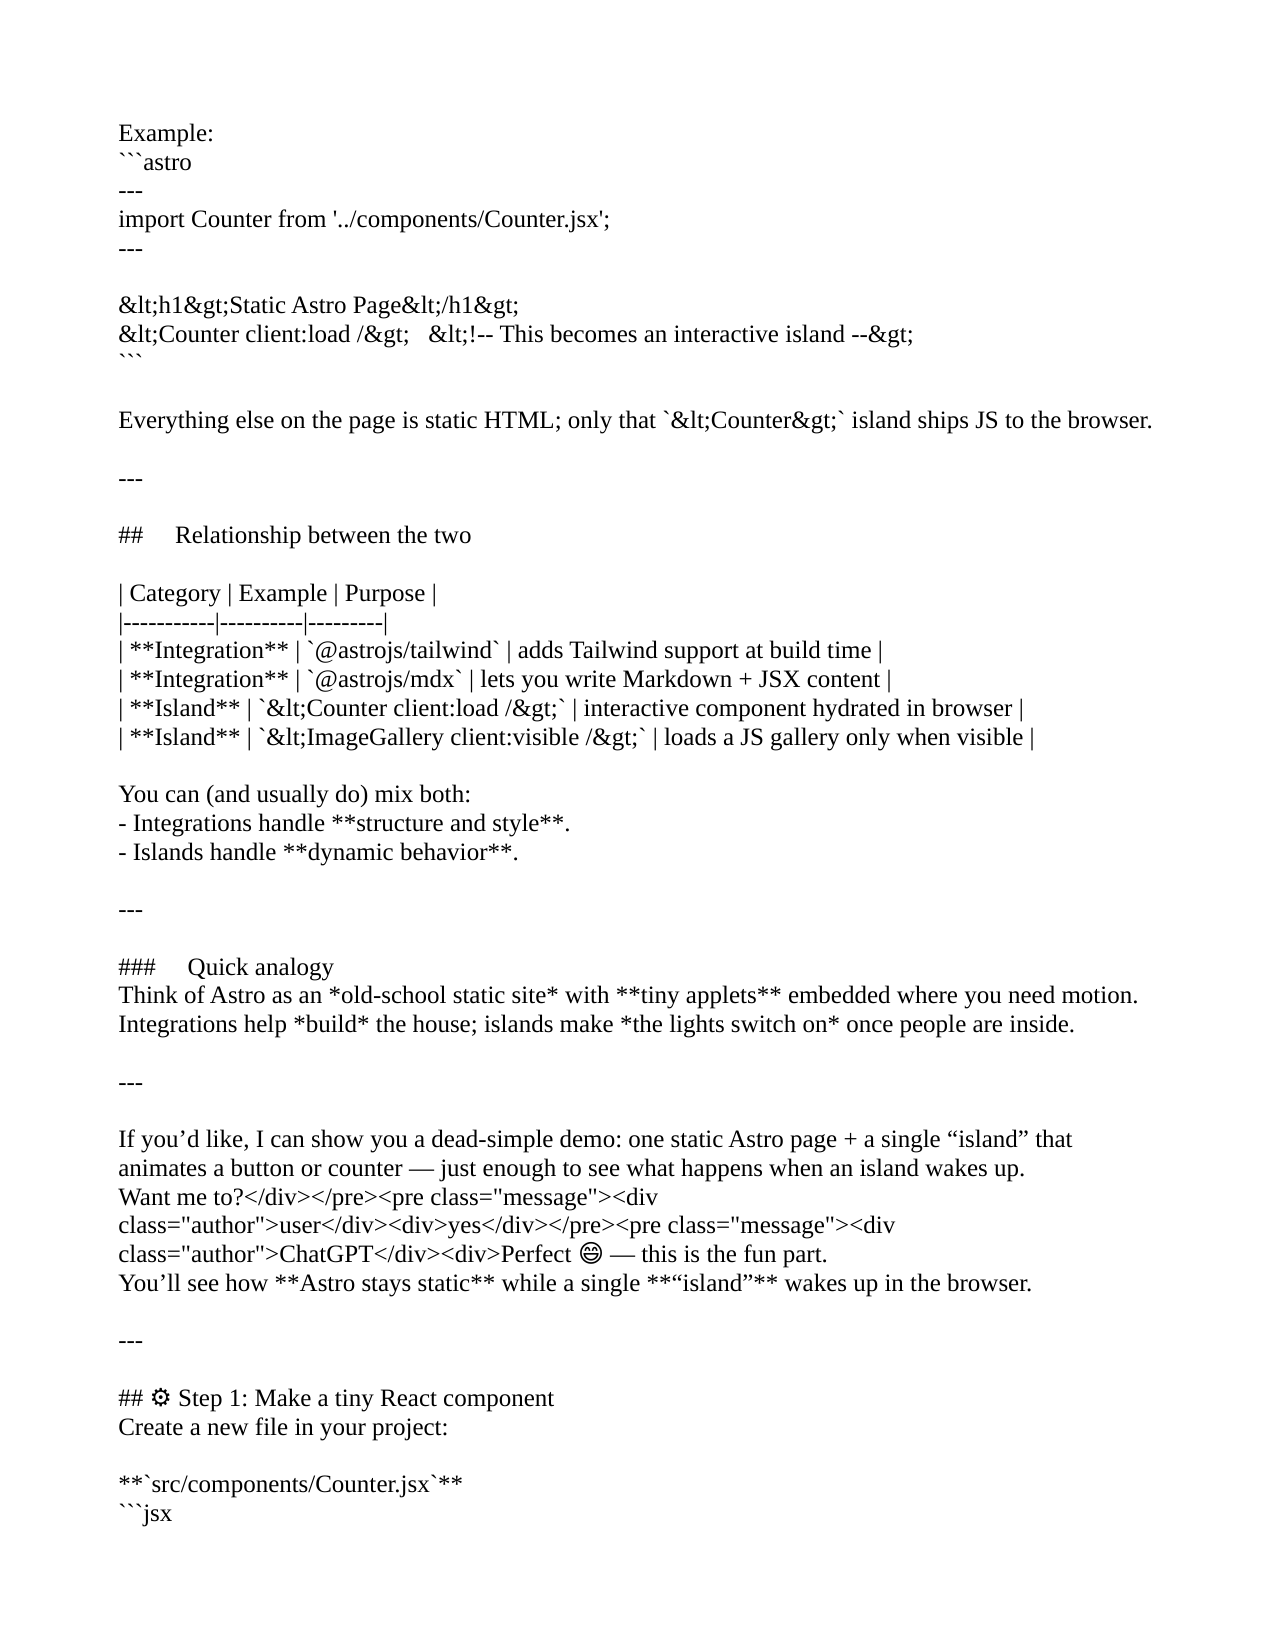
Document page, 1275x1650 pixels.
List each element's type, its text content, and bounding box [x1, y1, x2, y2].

text --- [118, 1067, 1157, 1096]
text You can (and usually do) mix both: [118, 779, 1157, 808]
text You’ll see how **Astro stays static** while a single **“island”** wakes up in the browser. [118, 1268, 1157, 1297]
text | Category | Example | Purpose | [118, 578, 1157, 607]
text | **Island** | `&lt;ImageGallery client:visible /&gt;` | loads a JS gallery only when visible | [118, 722, 1157, 751]
text ## 🧭 Relationship between the two [118, 521, 1157, 549]
text --- [118, 894, 1157, 923]
text |-----------|----------|---------| [118, 607, 1157, 636]
text ### 🧠 Quick analogy [118, 952, 1157, 981]
text Everything else on the page is static HTML; only that `&lt;Counter&gt;` island ships JS to the browser. [118, 406, 1157, 434]
text Example: [118, 118, 1157, 147]
text **`src/components/Counter.jsx`** [118, 1469, 1157, 1498]
text Create a new file in your project: [118, 1412, 1157, 1441]
text Think of Astro as an *old-school static site* with **tiny applets** embedded where you need motion. [118, 981, 1157, 1009]
text - Islands handle **dynamic behavior**. [118, 837, 1157, 866]
text --- [118, 463, 1157, 492]
text &lt;Counter client:load /&gt; &lt;!-- This becomes an interactive island --&gt; [118, 319, 1157, 348]
text ## ⚙️ Step 1: Make a tiny React component [118, 1383, 1157, 1412]
text | **Island** | `&lt;Counter client:load /&gt;` | interactive component hydrated in browser | [118, 693, 1157, 722]
text --- [118, 233, 1157, 262]
text ```astro [118, 147, 1157, 176]
text - Integrations handle **structure and style**. [118, 808, 1157, 837]
text | **Integration** | `@astrojs/mdx` | lets you write Markdown + JSX content | [118, 664, 1157, 693]
text import Counter from '../components/Counter.jsx'; [118, 204, 1157, 233]
text ```jsx [118, 1498, 1157, 1527]
text --- [118, 1326, 1157, 1354]
text ``` [118, 348, 1157, 377]
text If you’d like, I can show you a dead-simple demo: one static Astro page + a single “island” that animates a button or counter — just enough to see what happens when an island wakes up. [118, 1124, 1157, 1182]
text Integrations help *build* the house; islands make *the lights switch on* once people are inside. [118, 1009, 1157, 1038]
text --- [118, 176, 1157, 204]
text | **Integration** | `@astrojs/tailwind` | adds Tailwind support at build time | [118, 636, 1157, 664]
text Want me to?</div></pre><pre class="message"><div class="author">user</div><div>yes</div></pre><pre class="message"><div class="author">ChatGPT</div><div>Perfect 😄 — this is the fun part. [118, 1182, 1157, 1268]
text &lt;h1&gt;Static Astro Page&lt;/h1&gt; [118, 291, 1157, 319]
